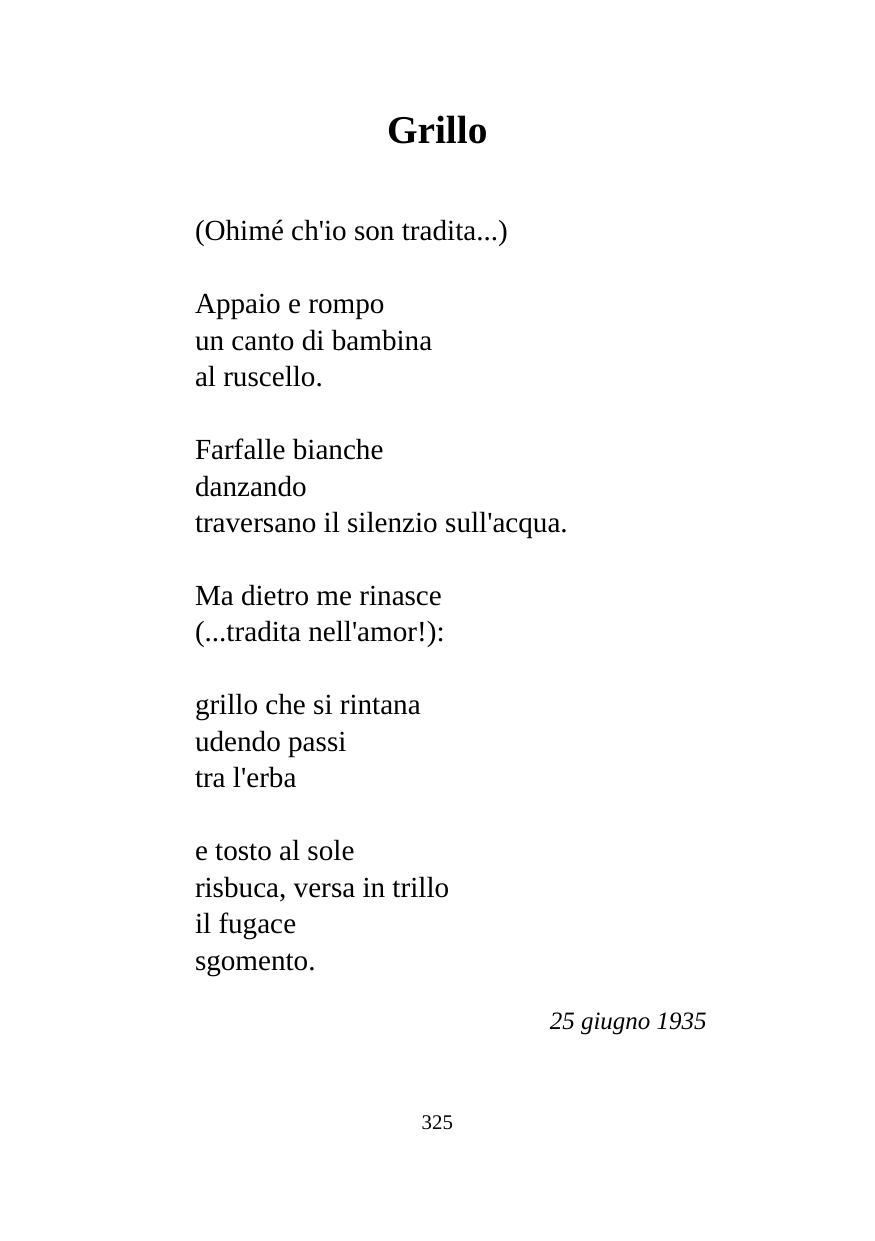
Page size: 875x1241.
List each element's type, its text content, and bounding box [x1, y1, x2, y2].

text Farfalle bianche [195, 432, 768, 466]
text 25 giugno 1935 [106, 1006, 709, 1034]
text il fugace [195, 906, 768, 940]
text traversano il silenzio sull'acqua. [195, 505, 768, 539]
text al ruscello. [195, 359, 768, 393]
text Ma dietro me rinasce [195, 578, 768, 612]
text grillo che si rintana [195, 687, 768, 721]
text (Ohimé ch'io son tradita...) [195, 213, 768, 247]
text risbuca, versa in trillo [195, 870, 768, 903]
subtitle Grillo [106, 106, 768, 152]
text udendo passi [195, 724, 768, 757]
text un canto di bambina [195, 323, 768, 356]
text e tosto al sole [195, 833, 768, 867]
text (...tradita nell'amor!): [195, 614, 768, 648]
text danzando [195, 469, 768, 502]
text tra l'erba [195, 760, 768, 794]
text sgomento. [195, 943, 768, 976]
text Appaio e rompo [195, 286, 768, 320]
